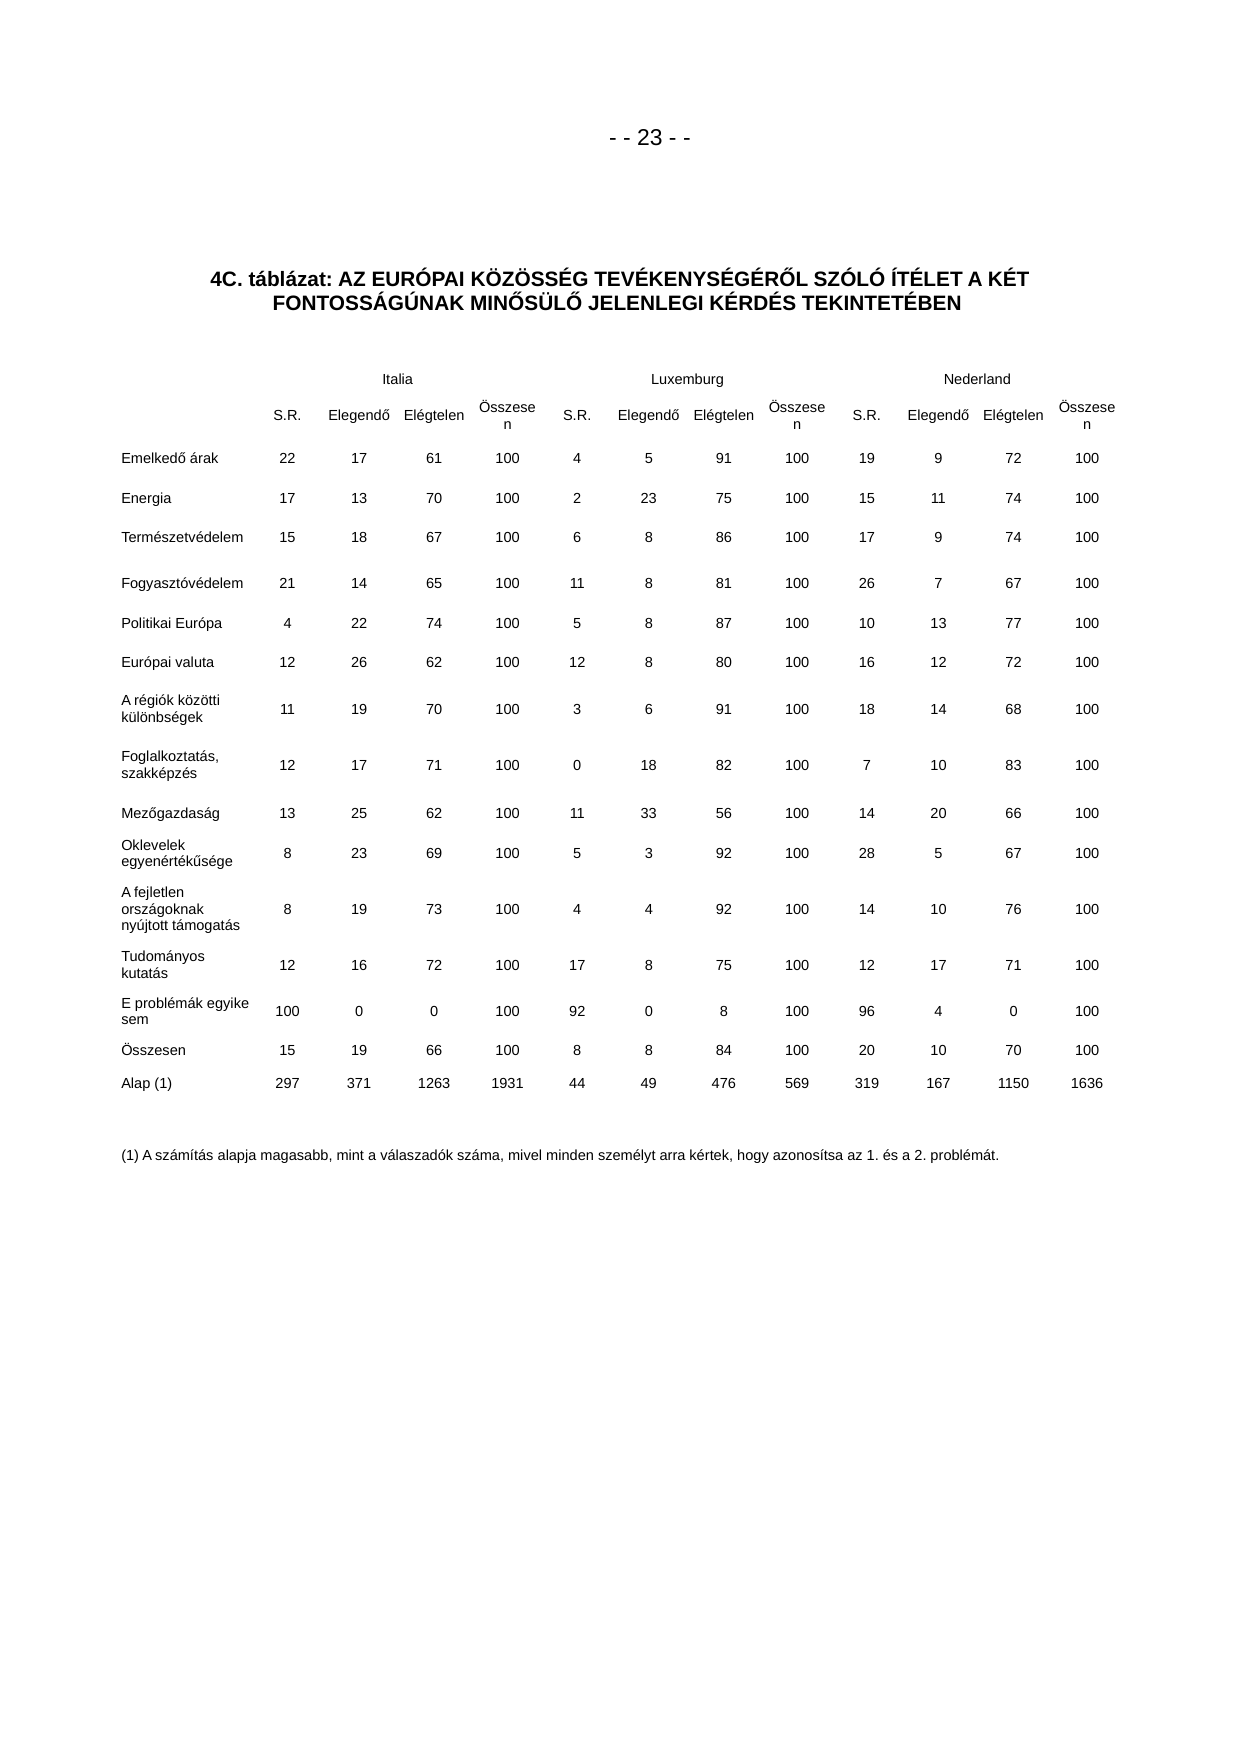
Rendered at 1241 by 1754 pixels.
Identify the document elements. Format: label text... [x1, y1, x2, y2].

table_cell 1263 [396, 1067, 472, 1099]
table_cell 10 [901, 1034, 975, 1067]
table_cell 100 [1052, 797, 1122, 830]
table_cell 100 [762, 639, 832, 686]
table_cell 20 [901, 797, 975, 830]
table_cell Elegendő [901, 396, 975, 435]
table_cell 5 [542, 830, 612, 876]
table_cell [542, 1099, 612, 1131]
table_cell 14 [322, 560, 396, 607]
table_cell 0 [322, 988, 396, 1034]
table_cell Összesen [1052, 396, 1122, 435]
table_cell 9 [901, 435, 975, 481]
table_cell 9 [901, 514, 975, 560]
table_cell [322, 331, 396, 363]
table_cell Összesen [118, 1034, 253, 1067]
table_cell 100 [1052, 639, 1122, 686]
table_cell 5 [612, 435, 685, 481]
table_cell 92 [542, 988, 612, 1034]
table_cell 71 [396, 732, 472, 797]
table_cell [472, 1099, 542, 1131]
table_cell 100 [762, 560, 832, 607]
table_cell [762, 1099, 832, 1131]
table_cell 4 [612, 876, 685, 941]
table_cell [832, 331, 901, 363]
table_cell 12 [832, 941, 901, 988]
table_cell 100 [472, 639, 542, 686]
table_cell 100 [1052, 830, 1122, 876]
table_cell 87 [685, 607, 762, 639]
table_cell 100 [762, 941, 832, 988]
table_cell [253, 1099, 322, 1131]
table_cell [118, 1099, 253, 1131]
table_cell 100 [472, 830, 542, 876]
table_cell Elégtelen [685, 396, 762, 435]
table_cell S.R. [832, 396, 901, 435]
table_cell 100 [472, 481, 542, 514]
table_cell 100 [762, 876, 832, 941]
table_cell 19 [322, 876, 396, 941]
table_cell 569 [762, 1067, 832, 1099]
table_cell 18 [832, 686, 901, 732]
table_cell [1052, 331, 1122, 363]
table_cell [253, 331, 322, 363]
table_cell Alap (1) [118, 1067, 253, 1099]
table_cell 100 [472, 686, 542, 732]
table_cell 12 [253, 732, 322, 797]
table_cell 17 [253, 481, 322, 514]
table_cell [901, 1099, 975, 1131]
table_cell 12 [901, 639, 975, 686]
table_cell 3 [542, 686, 612, 732]
table_cell 10 [832, 607, 901, 639]
table_cell 96 [832, 988, 901, 1034]
table_cell 83 [975, 732, 1052, 797]
table_cell [118, 363, 253, 396]
table_cell Elégtelen [396, 396, 472, 435]
table_cell Oklevelek egyenértékűsége [118, 830, 253, 876]
table_cell 100 [762, 514, 832, 560]
table_cell 11 [901, 481, 975, 514]
table_cell 19 [322, 686, 396, 732]
table_cell 15 [832, 481, 901, 514]
table_cell 26 [832, 560, 901, 607]
table_cell 76 [975, 876, 1052, 941]
table_cell [612, 331, 685, 363]
table_cell [118, 331, 253, 363]
table_cell 11 [542, 560, 612, 607]
table_cell 0 [612, 988, 685, 1034]
table_cell 100 [762, 1034, 832, 1067]
table_cell 6 [612, 686, 685, 732]
table_cell 18 [322, 514, 396, 560]
table_cell [762, 331, 832, 363]
table_cell 100 [472, 514, 542, 560]
table_cell Emelkedő árak [118, 435, 253, 481]
table_cell 100 [1052, 514, 1122, 560]
table_cell 75 [685, 481, 762, 514]
table_cell 476 [685, 1067, 762, 1099]
table_cell 1636 [1052, 1067, 1122, 1099]
table_cell [685, 1099, 762, 1131]
table_cell 66 [396, 1034, 472, 1067]
table_header 4C. táblázat: AZ EURÓPAI KÖZÖSSÉG TEVÉKENYSÉGÉRŐL SZÓLÓ ÍTÉLET A KÉT FONTOSSÁGÚNAK MINŐSÜLŐ JELENLEGI KÉRDÉS TEKINTETÉBEN [118, 252, 1122, 331]
table_cell [975, 1099, 1052, 1131]
table_cell 74 [975, 481, 1052, 514]
table_cell 371 [322, 1067, 396, 1099]
table_cell 86 [685, 514, 762, 560]
table_cell 3 [612, 830, 685, 876]
table_cell 22 [322, 607, 396, 639]
table_cell 17 [832, 514, 901, 560]
table_cell 100 [1052, 1034, 1122, 1067]
table_cell 0 [542, 732, 612, 797]
table_cell S.R. [253, 396, 322, 435]
table_cell 17 [322, 732, 396, 797]
table_cell 72 [975, 435, 1052, 481]
table_cell 167 [901, 1067, 975, 1099]
table_cell Elegendő [322, 396, 396, 435]
table_cell 100 [1052, 732, 1122, 797]
table_cell 10 [901, 876, 975, 941]
table_cell 67 [396, 514, 472, 560]
table_cell 74 [396, 607, 472, 639]
table_cell Összesen [472, 396, 542, 435]
table_cell S.R. [542, 396, 612, 435]
table_cell [472, 331, 542, 363]
table_cell 17 [901, 941, 975, 988]
table_cell 82 [685, 732, 762, 797]
table_cell 8 [612, 941, 685, 988]
table_cell [396, 331, 472, 363]
table_cell [396, 1099, 472, 1131]
table_cell 16 [322, 941, 396, 988]
table_cell 7 [832, 732, 901, 797]
table_cell 100 [1052, 876, 1122, 941]
table_cell 67 [975, 830, 1052, 876]
table_cell 100 [762, 732, 832, 797]
table_cell Luxemburg [542, 363, 832, 396]
table_cell 100 [472, 797, 542, 830]
table_cell 297 [253, 1067, 322, 1099]
table_cell Tudományos kutatás [118, 941, 253, 988]
table_cell Természetvédelem [118, 514, 253, 560]
table_cell 73 [396, 876, 472, 941]
table_cell 19 [832, 435, 901, 481]
table_cell E problémák egyike sem [118, 988, 253, 1034]
table_cell 4 [542, 876, 612, 941]
table_cell 91 [685, 435, 762, 481]
table_cell 100 [472, 1034, 542, 1067]
table_cell 8 [612, 607, 685, 639]
table_cell 4 [901, 988, 975, 1034]
table_cell 14 [901, 686, 975, 732]
table_cell [975, 331, 1052, 363]
table_cell 19 [322, 1034, 396, 1067]
table_cell 8 [542, 1034, 612, 1067]
table_cell 49 [612, 1067, 685, 1099]
table_cell Politikai Európa [118, 607, 253, 639]
table_cell 66 [975, 797, 1052, 830]
table_cell 100 [472, 732, 542, 797]
table_cell 68 [975, 686, 1052, 732]
table_cell 7 [901, 560, 975, 607]
table_cell 1931 [472, 1067, 542, 1099]
table_cell 17 [542, 941, 612, 988]
table_cell 72 [396, 941, 472, 988]
table_cell Összesen [762, 396, 832, 435]
table_cell 74 [975, 514, 1052, 560]
table_cell 100 [762, 797, 832, 830]
table_cell 8 [253, 876, 322, 941]
table_cell [118, 396, 253, 435]
table_cell A fejletlen országoknak nyújtott támogatás [118, 876, 253, 941]
table_cell 23 [322, 830, 396, 876]
table_cell 100 [1052, 560, 1122, 607]
table_cell [322, 1099, 396, 1131]
table_cell 33 [612, 797, 685, 830]
table_cell 0 [975, 988, 1052, 1034]
table_cell 100 [472, 876, 542, 941]
table_cell 100 [1052, 481, 1122, 514]
table_cell 0 [396, 988, 472, 1034]
table_cell 81 [685, 560, 762, 607]
table_cell 65 [396, 560, 472, 607]
table_cell 100 [762, 988, 832, 1034]
table_cell [901, 331, 975, 363]
table_cell 100 [762, 481, 832, 514]
table_cell 2 [542, 481, 612, 514]
table_cell 77 [975, 607, 1052, 639]
table_cell 20 [832, 1034, 901, 1067]
table_cell Elégtelen [975, 396, 1052, 435]
table_cell 84 [685, 1034, 762, 1067]
table_cell 100 [472, 560, 542, 607]
table_cell 6 [542, 514, 612, 560]
table_cell Mezőgazdaság [118, 797, 253, 830]
table_cell Italia [253, 363, 542, 396]
table_cell 15 [253, 514, 322, 560]
table_cell 92 [685, 830, 762, 876]
table_cell 8 [612, 514, 685, 560]
table_cell 11 [253, 686, 322, 732]
table_cell 62 [396, 639, 472, 686]
table_cell [685, 331, 762, 363]
table_cell 8 [612, 560, 685, 607]
table_cell 14 [832, 876, 901, 941]
table_cell 16 [832, 639, 901, 686]
table_cell 26 [322, 639, 396, 686]
table_cell 100 [1052, 941, 1122, 988]
table_cell 70 [396, 481, 472, 514]
table_cell 23 [612, 481, 685, 514]
table_cell 100 [472, 607, 542, 639]
table_cell Energia [118, 481, 253, 514]
table_cell 25 [322, 797, 396, 830]
table_cell 10 [901, 732, 975, 797]
table_cell 319 [832, 1067, 901, 1099]
table_cell 75 [685, 941, 762, 988]
table_cell 67 [975, 560, 1052, 607]
table_cell 44 [542, 1067, 612, 1099]
table_cell Európai valuta [118, 639, 253, 686]
table_cell 5 [901, 830, 975, 876]
table_cell Fogyasztóvédelem [118, 560, 253, 607]
table_cell 4 [542, 435, 612, 481]
table_cell 100 [1052, 686, 1122, 732]
table_cell 62 [396, 797, 472, 830]
table_cell 18 [612, 732, 685, 797]
table_cell 100 [762, 686, 832, 732]
table_cell A régiók közötti különbségek [118, 686, 253, 732]
table_cell 100 [472, 435, 542, 481]
table_cell 100 [1052, 435, 1122, 481]
table_cell 92 [685, 876, 762, 941]
table_cell 72 [975, 639, 1052, 686]
table_cell 8 [612, 1034, 685, 1067]
table_cell 100 [472, 941, 542, 988]
table_cell 100 [253, 988, 322, 1034]
table_cell 100 [762, 607, 832, 639]
table_cell 70 [396, 686, 472, 732]
table_cell 17 [322, 435, 396, 481]
table_cell 22 [253, 435, 322, 481]
table_cell 91 [685, 686, 762, 732]
table_cell 5 [542, 607, 612, 639]
table_cell 100 [762, 435, 832, 481]
table_cell [832, 1099, 901, 1131]
table_cell 1150 [975, 1067, 1052, 1099]
table_cell 100 [472, 988, 542, 1034]
table_cell 70 [975, 1034, 1052, 1067]
table_cell Foglalkoztatás, szakképzés [118, 732, 253, 797]
table_cell 71 [975, 941, 1052, 988]
table_cell 8 [253, 830, 322, 876]
table_cell 12 [253, 639, 322, 686]
table_cell 13 [322, 481, 396, 514]
table_cell 4 [253, 607, 322, 639]
table_cell 61 [396, 435, 472, 481]
table_cell 12 [542, 639, 612, 686]
table_cell [612, 1099, 685, 1131]
table_cell 13 [253, 797, 322, 830]
table_cell 56 [685, 797, 762, 830]
table_cell 80 [685, 639, 762, 686]
table_cell 21 [253, 560, 322, 607]
table_cell [542, 331, 612, 363]
table_cell (1) A számítás alapja magasabb, mint a válaszadók száma, mivel minden személyt arra kértek, hogy azonosítsa az 1. és a 2. problémát. [118, 1131, 1122, 1178]
table_cell [1052, 1099, 1122, 1131]
table_cell 100 [1052, 988, 1122, 1034]
table_cell 15 [253, 1034, 322, 1067]
table_cell 100 [1052, 607, 1122, 639]
table_cell 11 [542, 797, 612, 830]
table_cell 69 [396, 830, 472, 876]
table_cell 14 [832, 797, 901, 830]
table_cell 28 [832, 830, 901, 876]
table_cell 13 [901, 607, 975, 639]
table_cell 8 [685, 988, 762, 1034]
table_cell 12 [253, 941, 322, 988]
table_cell Elegendő [612, 396, 685, 435]
table_cell 100 [762, 830, 832, 876]
table_cell 8 [612, 639, 685, 686]
table_cell Nederland [832, 363, 1122, 396]
